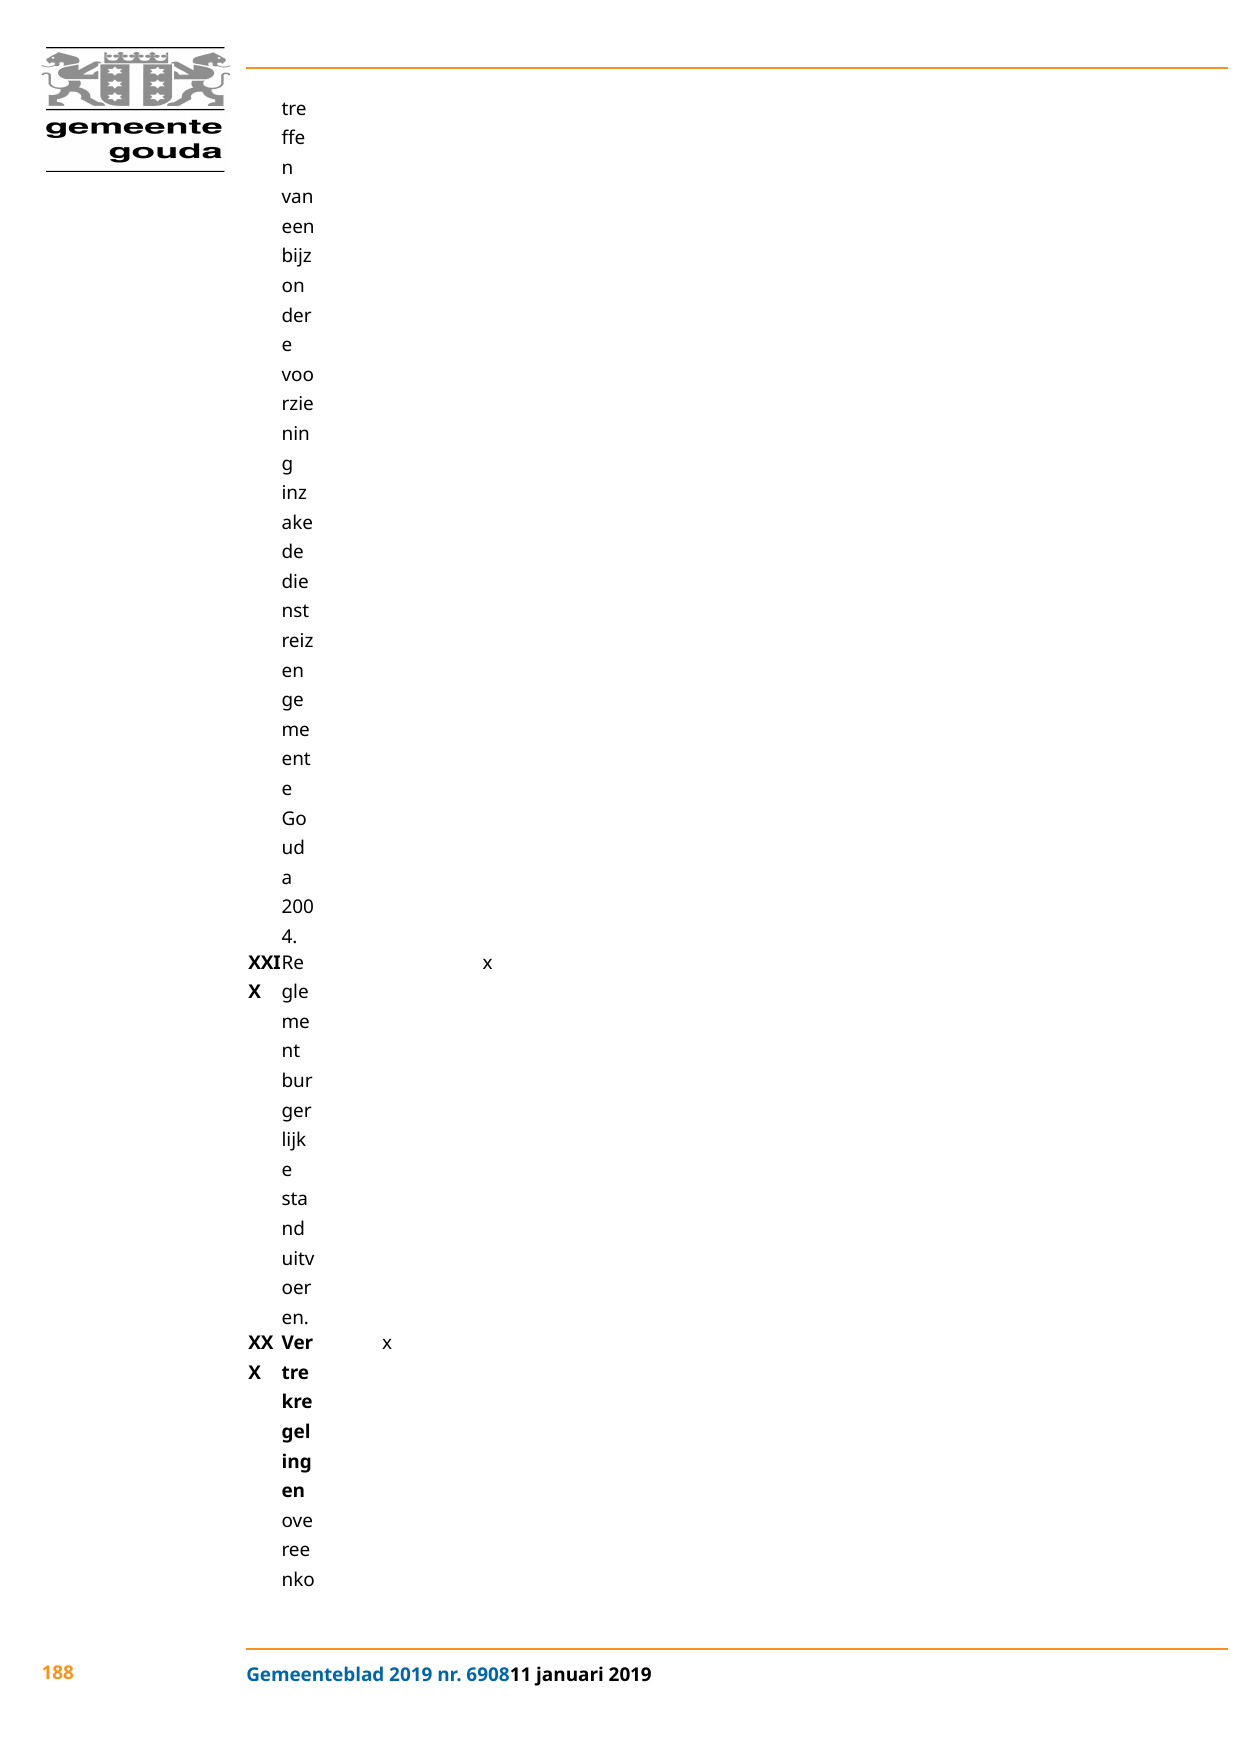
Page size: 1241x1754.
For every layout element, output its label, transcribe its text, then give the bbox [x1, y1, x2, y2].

table_cell [315, 1330, 348, 1592]
table_cell treffen van een bijzondere voorziening inzake de dienstreizen gemeente Gouda 2004. [281, 95, 315, 949]
table_cell x [382, 1330, 415, 1592]
table_cell Reglement burgerlijke stand uitvoeren. [281, 949, 315, 1329]
table_cell [415, 1330, 449, 1592]
table_cell [348, 95, 382, 949]
table_cell [315, 95, 348, 949]
table_cell [415, 95, 449, 949]
table_cell [516, 95, 549, 949]
picture [41, 47, 231, 172]
table_cell x [482, 949, 516, 1329]
table_cell [449, 949, 482, 1329]
table_cell [315, 949, 348, 1329]
table_cell [382, 949, 415, 1329]
table_cell [415, 949, 449, 1329]
table_cell [449, 1330, 482, 1592]
table_cell [348, 949, 382, 1329]
table_cell XXIX [248, 949, 281, 1329]
table_cell XXX [248, 1330, 281, 1592]
table_cell [482, 1330, 516, 1592]
table_cell [382, 95, 415, 949]
table_cell Vertrekregelingen overeenko [281, 1330, 315, 1592]
table_cell [449, 95, 482, 949]
table_cell [348, 1330, 382, 1592]
table_cell [248, 95, 281, 949]
table_cell [516, 1330, 549, 1592]
table_cell [516, 949, 549, 1329]
table_cell [482, 95, 516, 949]
